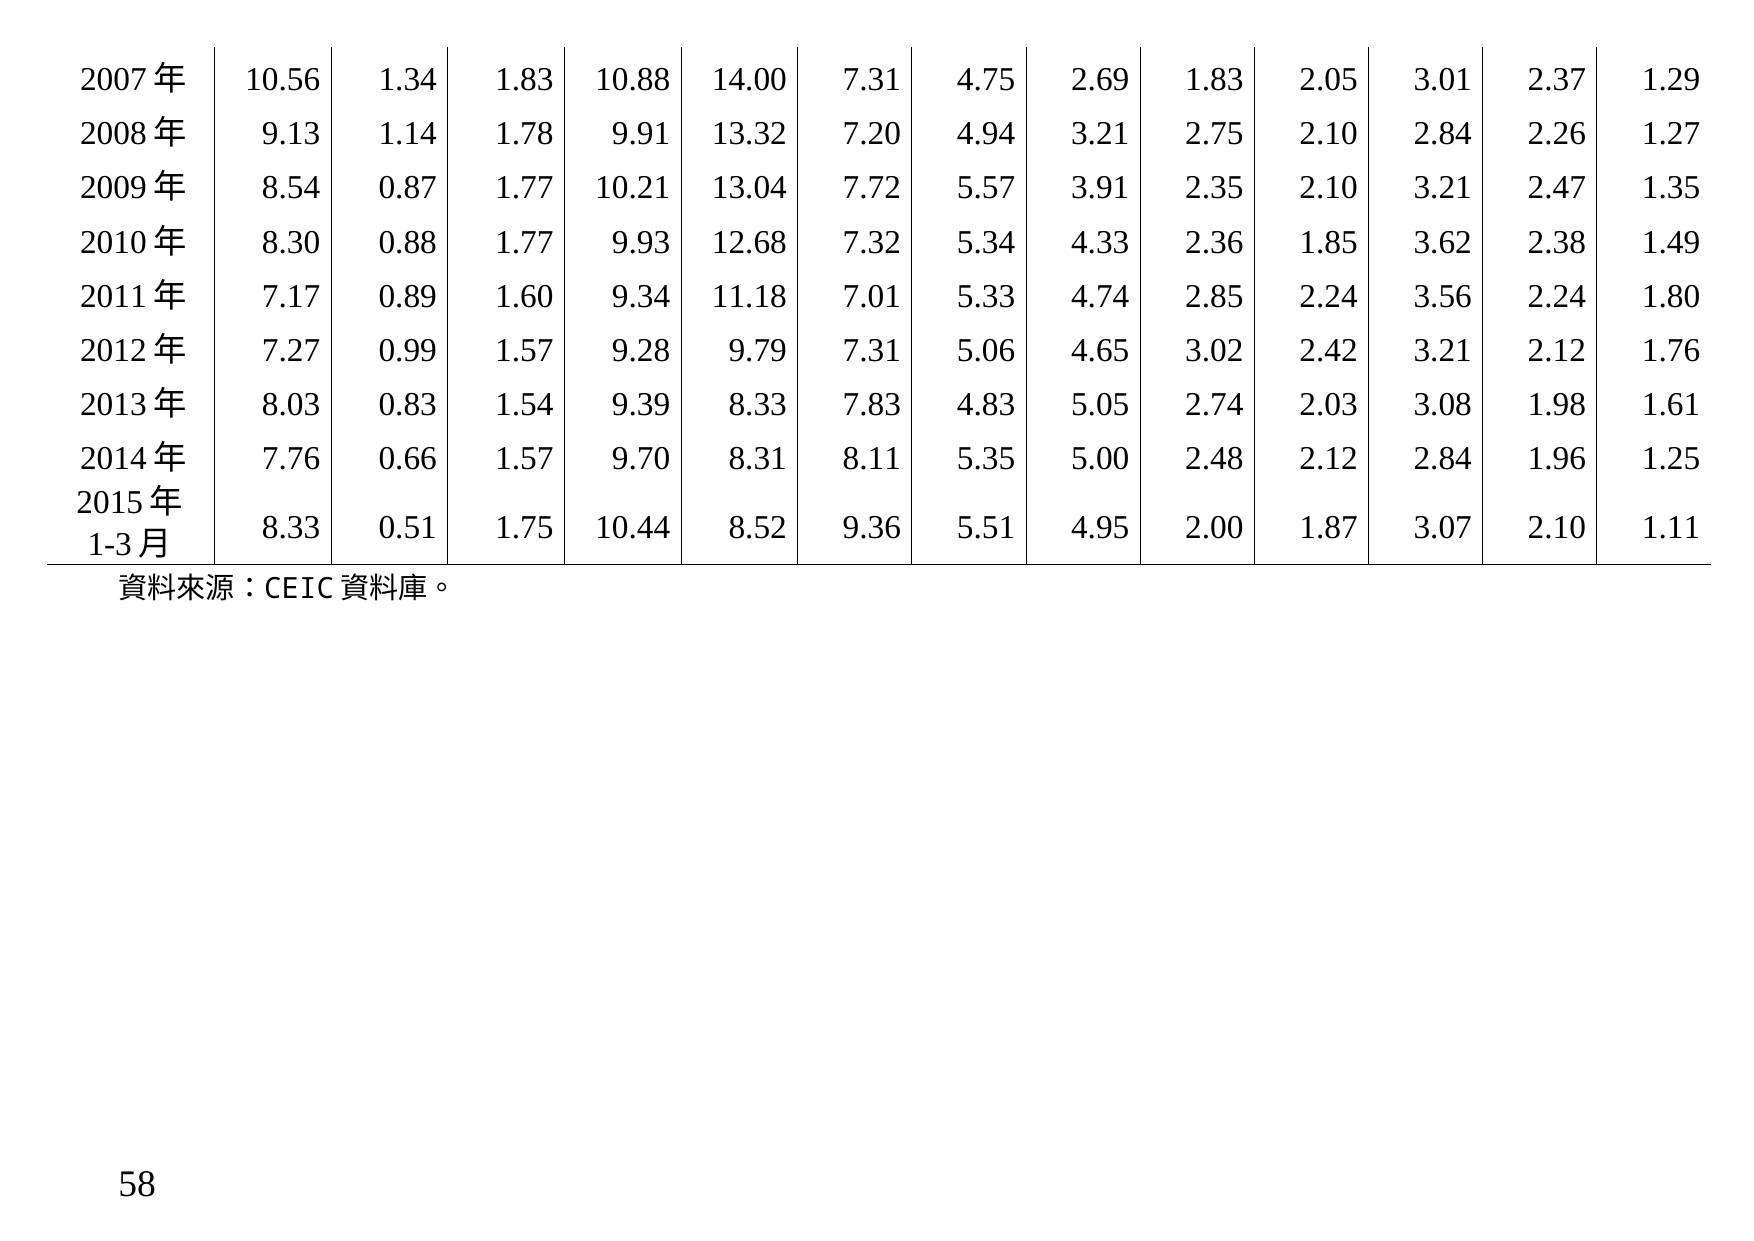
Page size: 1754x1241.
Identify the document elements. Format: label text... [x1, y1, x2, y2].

table_cell 1.98 [1483, 372, 1596, 426]
table_cell 1.54 [448, 372, 564, 426]
table_cell 5.00 [1027, 426, 1140, 481]
table_cell 2008年 [47, 101, 214, 156]
table_cell 3.02 [1141, 318, 1254, 372]
table_cell 1.27 [1597, 101, 1711, 156]
table_cell 2.10 [1255, 101, 1368, 156]
table_cell 1.35 [1597, 156, 1711, 210]
table_cell 7.20 [798, 101, 911, 156]
table_cell 8.33 [215, 481, 331, 564]
text 資料來源：CEIC資料庫。 [118, 565, 1636, 607]
table_cell 5.34 [912, 210, 1026, 264]
table_cell 2.75 [1141, 101, 1254, 156]
table_cell 0.89 [332, 264, 447, 318]
table_cell 14.00 [682, 47, 797, 101]
table_cell 1.87 [1255, 481, 1368, 564]
table_cell 7.76 [215, 426, 331, 481]
table_cell 1.76 [1597, 318, 1711, 372]
table_cell 2010年 [47, 210, 214, 264]
table_cell 1.57 [448, 318, 564, 372]
table_cell 9.91 [565, 101, 681, 156]
table_cell 10.44 [565, 481, 681, 564]
table_cell 9.28 [565, 318, 681, 372]
table_cell 7.01 [798, 264, 911, 318]
table_cell 1.14 [332, 101, 447, 156]
table_cell 10.88 [565, 47, 681, 101]
table_cell 3.91 [1027, 156, 1140, 210]
table_cell 2012年 [47, 318, 214, 372]
table_cell 2.85 [1141, 264, 1254, 318]
table_cell 5.35 [912, 426, 1026, 481]
table_cell 9.93 [565, 210, 681, 264]
table_cell 0.87 [332, 156, 447, 210]
table_cell 3.62 [1369, 210, 1482, 264]
table_cell 12.68 [682, 210, 797, 264]
table_cell 1.75 [448, 481, 564, 564]
table_cell 13.04 [682, 156, 797, 210]
table_cell 8.11 [798, 426, 911, 481]
table_cell 9.34 [565, 264, 681, 318]
table_cell 2.24 [1483, 264, 1596, 318]
table_cell 7.17 [215, 264, 331, 318]
table_cell 2011年 [47, 264, 214, 318]
table_cell 1.25 [1597, 426, 1711, 481]
table_cell 4.74 [1027, 264, 1140, 318]
table_cell 2.24 [1255, 264, 1368, 318]
table_cell 7.83 [798, 372, 911, 426]
table_cell 9.13 [215, 101, 331, 156]
table_cell 4.75 [912, 47, 1026, 101]
table_cell 1.96 [1483, 426, 1596, 481]
table_cell 3.07 [1369, 481, 1482, 564]
table_cell 1.83 [448, 47, 564, 101]
table_cell 2.38 [1483, 210, 1596, 264]
table_cell 0.66 [332, 426, 447, 481]
table_cell 5.57 [912, 156, 1026, 210]
table_cell 4.95 [1027, 481, 1140, 564]
table_cell 2013年 [47, 372, 214, 426]
table_cell 3.08 [1369, 372, 1482, 426]
table_cell 3.01 [1369, 47, 1482, 101]
table_cell 4.33 [1027, 210, 1140, 264]
table_cell 1.77 [448, 210, 564, 264]
table_cell 1.78 [448, 101, 564, 156]
table_cell 3.21 [1027, 101, 1140, 156]
table_cell 2.84 [1369, 101, 1482, 156]
table_cell 2.26 [1483, 101, 1596, 156]
table_cell 1.57 [448, 426, 564, 481]
table_cell 2.37 [1483, 47, 1596, 101]
table_cell 0.88 [332, 210, 447, 264]
table_cell 8.54 [215, 156, 331, 210]
table_cell 7.27 [215, 318, 331, 372]
table_cell 3.21 [1369, 156, 1482, 210]
table_cell 2009年 [47, 156, 214, 210]
table_cell 8.31 [682, 426, 797, 481]
table_cell 1.29 [1597, 47, 1711, 101]
table_cell 2015年 1-3月 [47, 481, 214, 564]
table_cell 13.32 [682, 101, 797, 156]
table_cell 9.39 [565, 372, 681, 426]
table_cell 7.72 [798, 156, 911, 210]
table_cell 2.10 [1255, 156, 1368, 210]
table_cell 8.30 [215, 210, 331, 264]
table_cell 7.31 [798, 318, 911, 372]
table_cell 4.83 [912, 372, 1026, 426]
table_cell 10.21 [565, 156, 681, 210]
table_cell 5.06 [912, 318, 1026, 372]
table_cell 8.52 [682, 481, 797, 564]
table_cell 8.03 [215, 372, 331, 426]
table_cell 11.18 [682, 264, 797, 318]
table_cell 2007年 [47, 47, 214, 101]
table_cell 3.21 [1369, 318, 1482, 372]
table_cell 1.34 [332, 47, 447, 101]
table_cell 9.70 [565, 426, 681, 481]
table_cell 8.33 [682, 372, 797, 426]
table_cell 2.84 [1369, 426, 1482, 481]
table_cell 3.56 [1369, 264, 1482, 318]
table_cell 9.36 [798, 481, 911, 564]
table_cell 2.74 [1141, 372, 1254, 426]
table_cell 2.69 [1027, 47, 1140, 101]
table_cell 4.94 [912, 101, 1026, 156]
table_cell 2.05 [1255, 47, 1368, 101]
table_cell 1.60 [448, 264, 564, 318]
table_cell 7.31 [798, 47, 911, 101]
table_cell 1.49 [1597, 210, 1711, 264]
table_cell 0.83 [332, 372, 447, 426]
table_cell 5.51 [912, 481, 1026, 564]
table_cell 2.42 [1255, 318, 1368, 372]
table_cell 2014年 [47, 426, 214, 481]
table_cell 1.80 [1597, 264, 1711, 318]
table_cell 1.83 [1141, 47, 1254, 101]
table_cell 10.56 [215, 47, 331, 101]
table_cell 2.47 [1483, 156, 1596, 210]
table_cell 2.12 [1483, 318, 1596, 372]
table_cell 1.11 [1597, 481, 1711, 564]
table_cell 2.12 [1255, 426, 1368, 481]
table_cell 0.51 [332, 481, 447, 564]
table_cell 7.32 [798, 210, 911, 264]
table_cell 4.65 [1027, 318, 1140, 372]
table_cell 1.85 [1255, 210, 1368, 264]
table_cell 2.03 [1255, 372, 1368, 426]
table_cell 5.33 [912, 264, 1026, 318]
table_cell 5.05 [1027, 372, 1140, 426]
table_cell 0.99 [332, 318, 447, 372]
table_cell 2.35 [1141, 156, 1254, 210]
table_cell 9.79 [682, 318, 797, 372]
table_cell 2.36 [1141, 210, 1254, 264]
table_cell 2.00 [1141, 481, 1254, 564]
table_cell 2.48 [1141, 426, 1254, 481]
table_cell 1.77 [448, 156, 564, 210]
table_cell 2.10 [1483, 481, 1596, 564]
table_cell 1.61 [1597, 372, 1711, 426]
